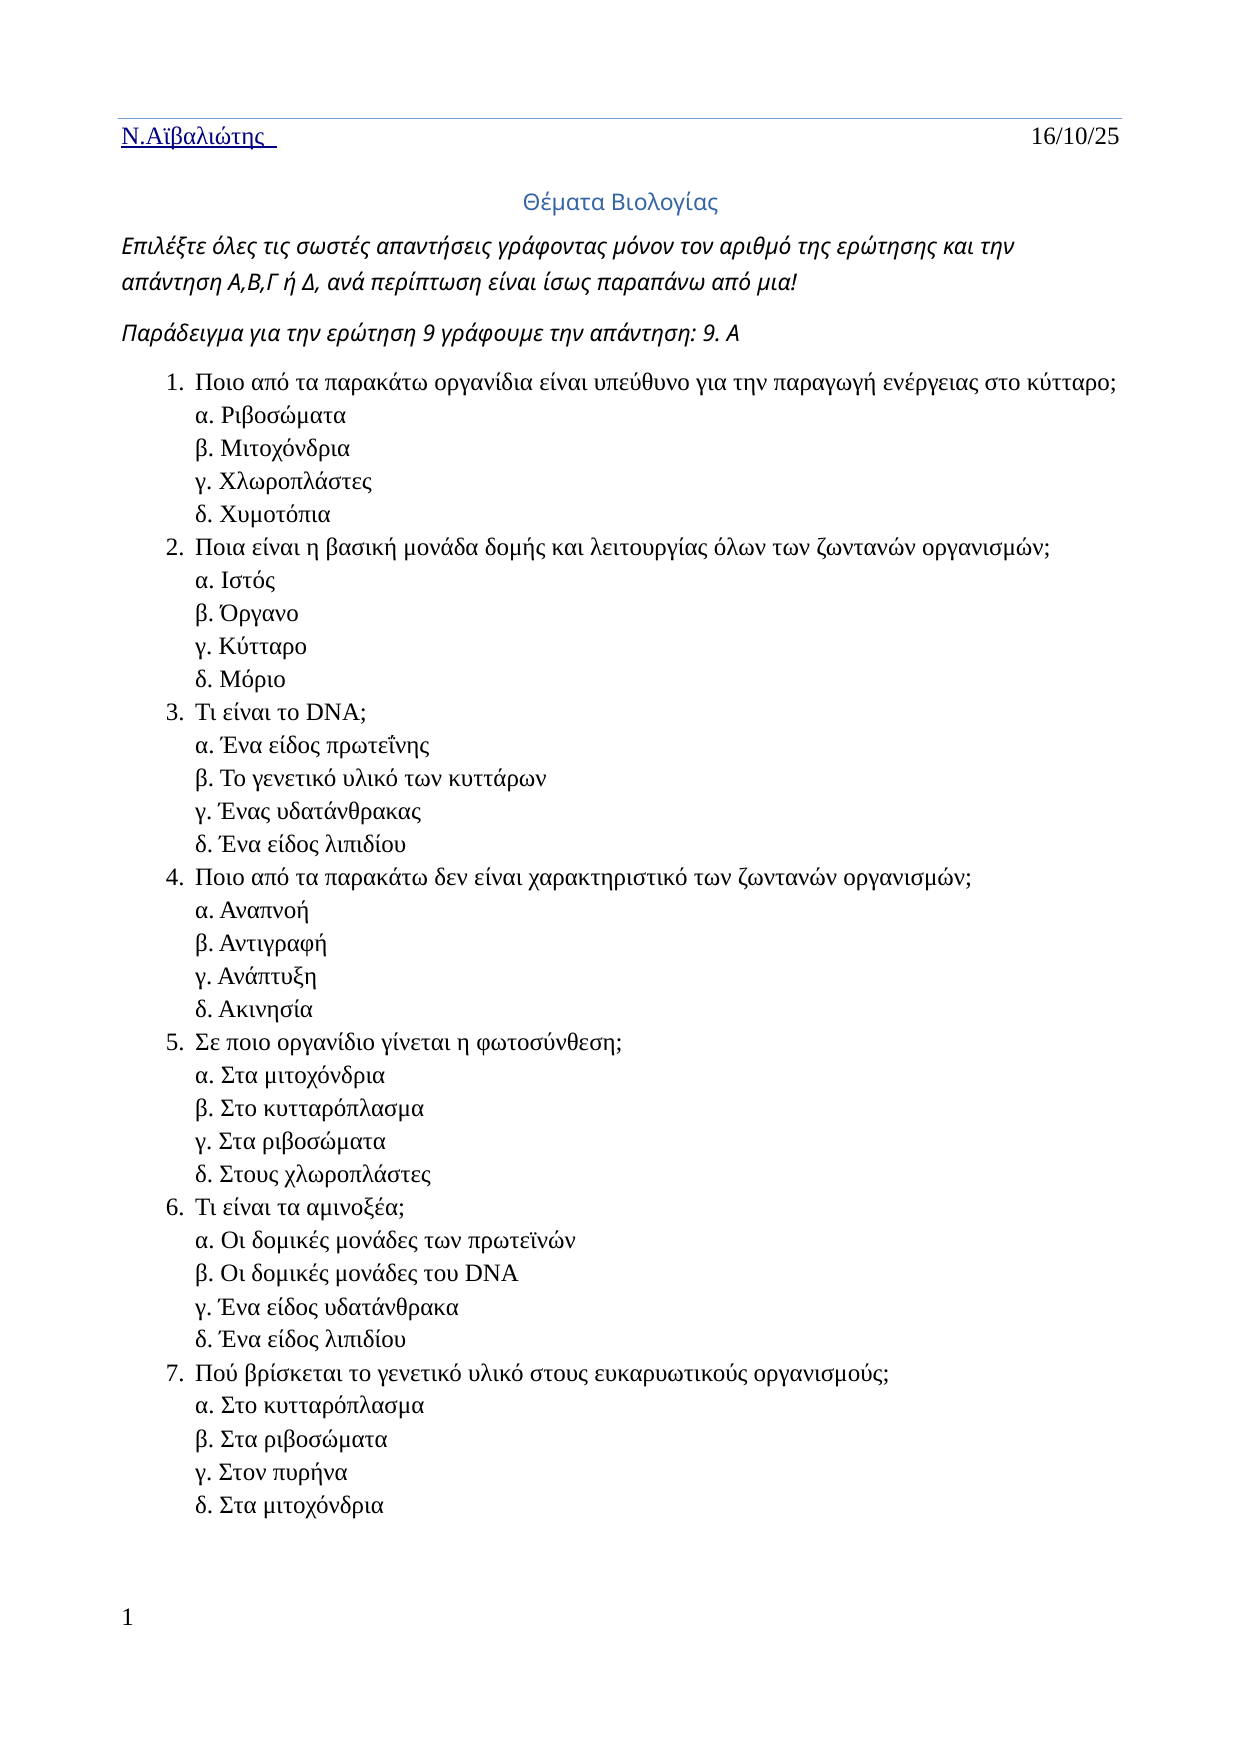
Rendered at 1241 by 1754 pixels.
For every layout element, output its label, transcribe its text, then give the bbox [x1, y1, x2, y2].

list Τι είναι το DNA; α. Ένα είδος πρωτεΐνης β. Το γενετικό υλικό των κυττάρων γ. Ένας υδατάνθρακας δ. Ένα είδος λιπιδίου [166, 697, 1119, 858]
text Παράδειγμα για την ερώτηση 9 γράφουμε την απάντηση: 9. Α [121, 316, 1119, 348]
list Ποια είναι η βασική μονάδα δομής και λειτουργίας όλων των ζωντανών οργανισμών; α. Ιστός β. Όργανο γ. Κύτταρο δ. Μόριο [166, 532, 1119, 693]
list Πού βρίσκεται το γενετικό υλικό στους ευκαρυωτικούς οργανισμούς; α. Στο κυτταρόπλασμα β. Στα ριβοσώματα γ. Στον πυρήνα δ. Στα μιτοχόνδρια [166, 1358, 1119, 1518]
list Τι είναι τα αμινοξέα; α. Οι δομικές μονάδες των πρωτεϊνών β. Οι δομικές μονάδες του DNA γ. Ένα είδος υδατάνθρακα δ. Ένα είδος λιπιδίου [166, 1192, 1119, 1353]
list Σε ποιο οργανίδιο γίνεται η φωτοσύνθεση; α. Στα μιτοχόνδρια β. Στο κυτταρόπλασμα γ. Στα ριβοσώματα δ. Στους χλωροπλάστες [166, 1027, 1119, 1188]
text Επιλέξτε όλες τις σωστές απαντήσεις γράφοντας μόνον τον αριθμό της ερώτησης και την απάντηση Α,Β,Γ ή Δ, ανά περίπτωση είναι ίσως παραπάνω από μια! [121, 230, 1119, 297]
list Ποιο από τα παρακάτω οργανίδια είναι υπεύθυνο για την παραγωγή ενέργειας στο κύτταρο; α. Ριβοσώματα β. Μιτοχόνδρια γ. Χλωροπλάστες δ. Χυμοτόπια [166, 367, 1119, 528]
subtitle Θέματα Βιολογίας [121, 186, 1119, 217]
list Ποιο από τα παρακάτω δεν είναι χαρακτηριστικό των ζωντανών οργανισμών; α. Αναπνοή β. Αντιγραφή γ. Ανάπτυξη δ. Ακινησία [166, 862, 1119, 1023]
